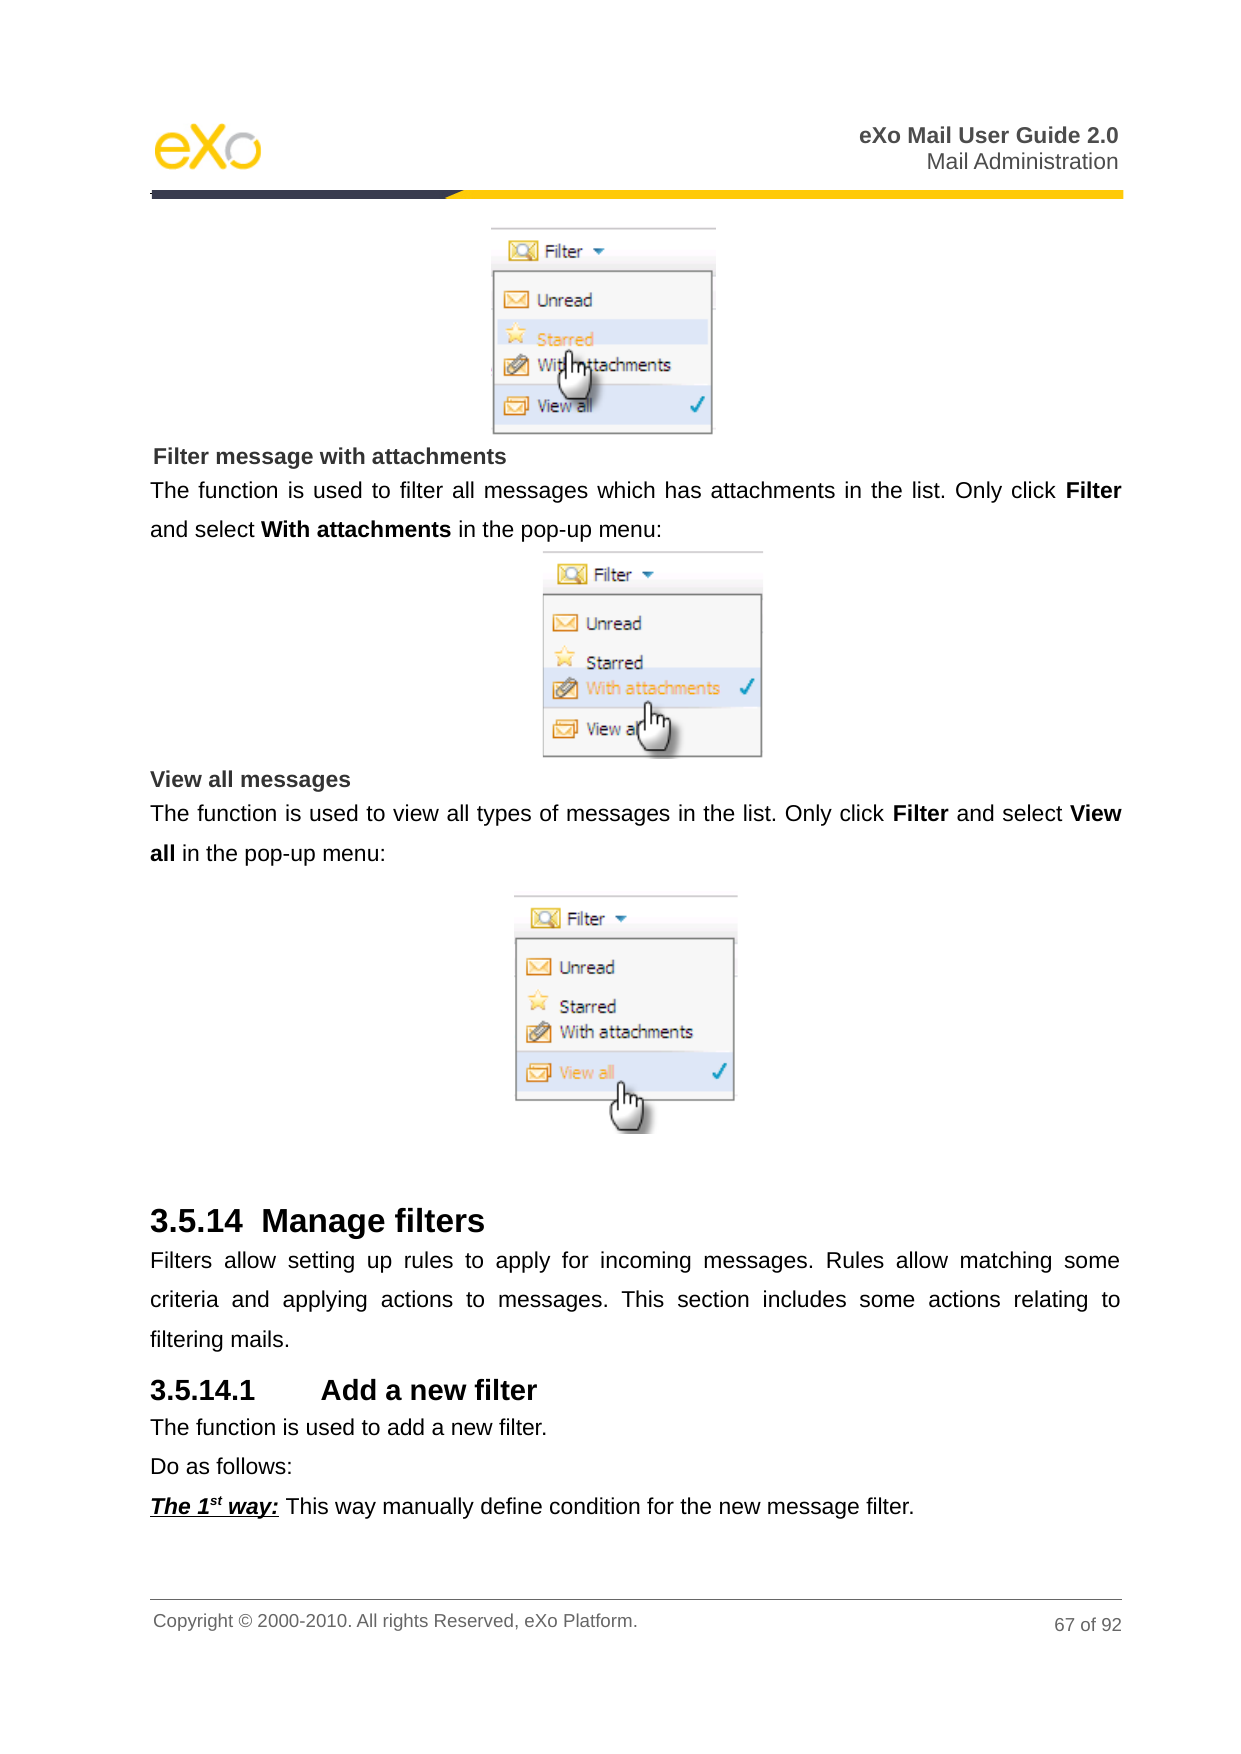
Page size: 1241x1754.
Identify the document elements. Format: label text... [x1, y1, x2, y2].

text The function is used to view all types of messages in the list. Only click Filter and select View all in the pop-up menu: [150, 800, 1122, 866]
picture [151, 190, 1124, 199]
picture [542, 551, 764, 759]
text View all messages [150, 759, 1122, 793]
text The function is used to filter all messages which has attachments in the list. Only click Filter and select With attachments in the pop-up menu: [150, 477, 1122, 542]
text The 1st way: This way manually define condition for the new message filter. [150, 1493, 1122, 1519]
picture [155, 123, 262, 170]
text Do as follows: [150, 1453, 1122, 1480]
text Filters allow setting up rules to apply for incoming messages. Rules allow matching some criteria and applying actions to messages. This section includes some actions relating to filtering mails. [150, 1247, 1122, 1352]
list Filter message with attachments [115, 436, 1122, 469]
subtitle Manage filters [150, 1201, 1122, 1239]
subtitle Add a new filter [150, 1373, 1122, 1406]
picture [514, 891, 738, 1134]
picture [491, 226, 716, 436]
text The function is used to add a new filter. [150, 1414, 1122, 1440]
